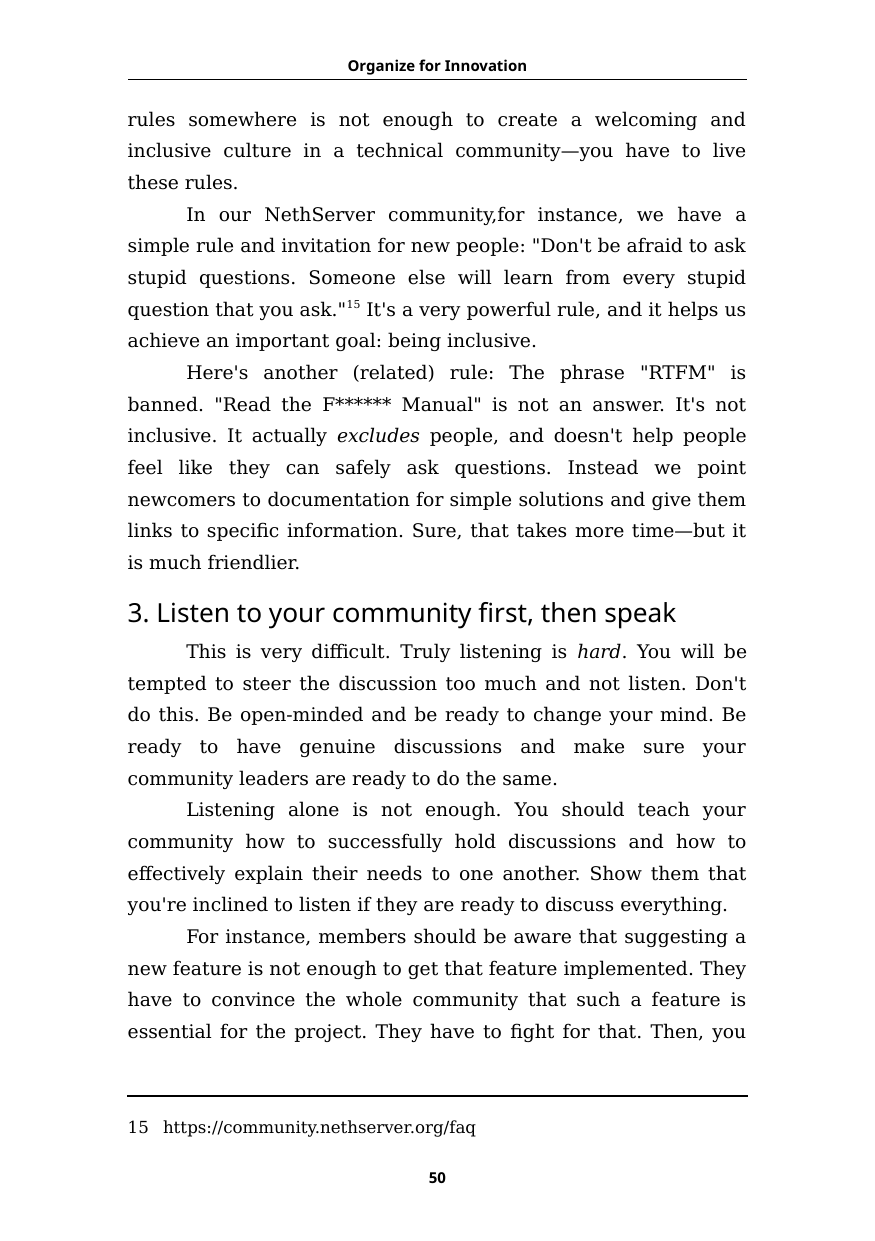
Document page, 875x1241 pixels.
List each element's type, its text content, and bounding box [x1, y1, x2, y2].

subtitle 3. Listen to your community first, then speak [127, 598, 747, 629]
text In our NethServer community,for instance, we have a simple rule and invitation for new people: "Don't be afraid to ask stupid questions. Someone else will learn from every stupid question that you ask." It's a very powerful rule, and it helps us achieve an important goal: being inclusive. [127, 204, 747, 352]
text Listening alone is not enough. You should teach your community how to successfully hold discussions and how to effectively explain their needs to one another. Show them that you're inclined to listen if they are ready to discuss everything. [127, 799, 747, 916]
text https://community.nethserver.org/faq [127, 1118, 747, 1138]
text For instance, members should be aware that suggesting a new feature is not enough to get that feature implemented. They have to convince the whole community that such a feature is essential for the project. They have to fight for that. Then, you [127, 926, 747, 1043]
text rules somewhere is not enough to create a welcoming and inclusive culture in a technical community—you have to live these rules. [127, 109, 747, 194]
text Here's another (related) rule: The phrase "RTFM" is banned. "Read the F****** Manual" is not an answer. It's not inclusive. It actually excludes people, and doesn't help people feel like they can safely ask questions. Instead we point newcomers to documentation for simple solutions and give them links to specific information. Sure, that takes more time—but it is much friendlier. [127, 362, 747, 574]
text This is very difficult. Truly listening is hard. You will be tempted to steer the discussion too much and not listen. Don't do this. Be open-minded and be ready to change your mind. Be ready to have genuine discussions and make sure your community leaders are ready to do the same. [127, 641, 747, 790]
